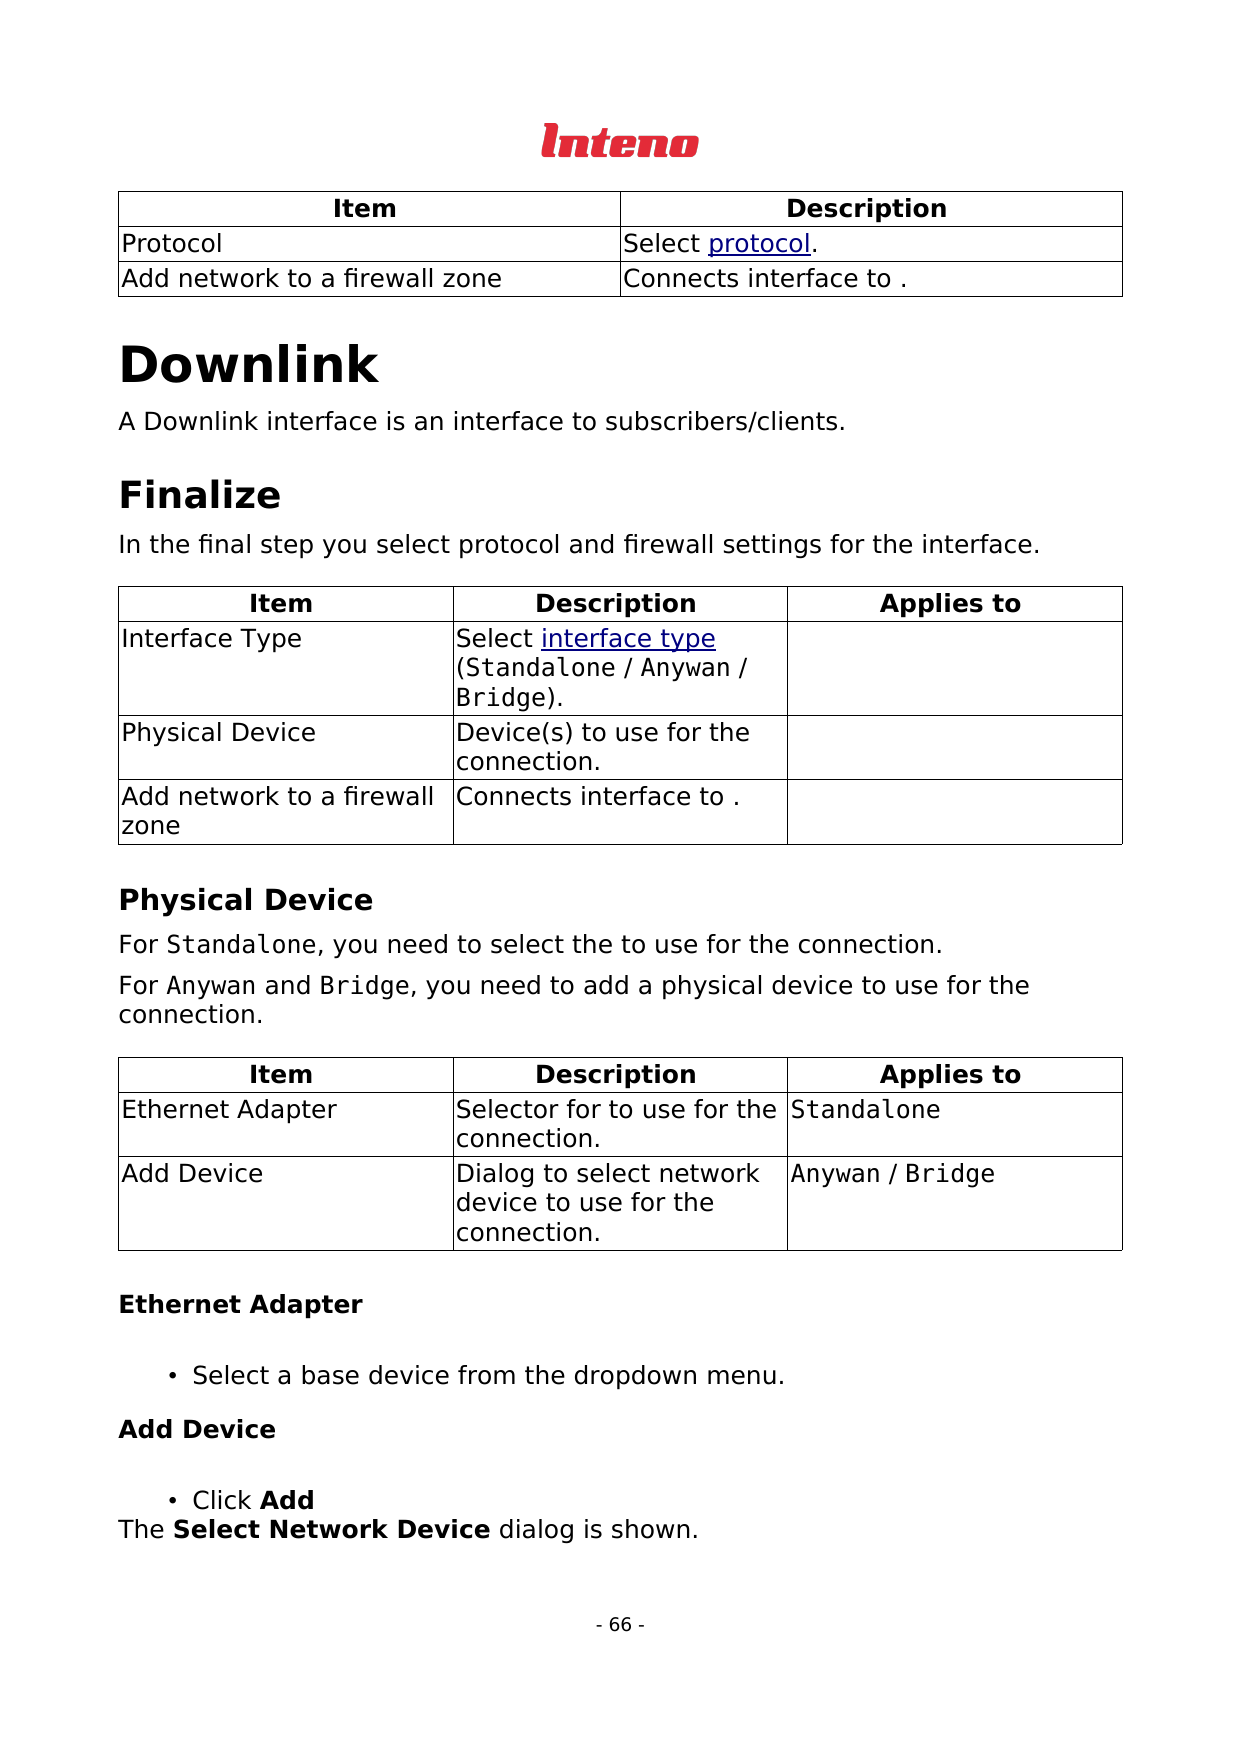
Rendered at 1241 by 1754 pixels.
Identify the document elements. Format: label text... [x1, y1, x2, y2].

text The Select Network Device dialog is shown. [118, 1515, 1122, 1544]
table_cell [788, 780, 1122, 843]
table_cell Add Device [119, 1157, 453, 1250]
table_header Description [454, 587, 787, 621]
table_header Description [621, 192, 1122, 226]
table_cell Select protocol. [621, 227, 1122, 261]
table_header Item [119, 192, 620, 226]
table_cell Add network to a firewall zone [119, 780, 453, 843]
table_cell Selector for to use for the connection. [454, 1093, 787, 1156]
table_cell Dialog to select network device to use for the connection. [454, 1157, 787, 1250]
table_cell [788, 622, 1122, 715]
table_cell Protocol [119, 227, 620, 261]
table_cell Anywan / Bridge [788, 1157, 1122, 1250]
text In the final step you select protocol and firewall settings for the interface. [118, 530, 1122, 559]
list Select a base device from the dropdown menu. [177, 1361, 1122, 1390]
table_header Description [454, 1058, 787, 1092]
table_header Applies to [788, 1058, 1122, 1092]
table_cell Connects interface to . [454, 780, 787, 843]
table_header Applies to [788, 587, 1122, 621]
text A Downlink interface is an interface to subscribers/clients. [118, 407, 1122, 436]
table_header Item [119, 1058, 453, 1092]
subtitle Finalize [118, 474, 1122, 517]
table_cell Device(s) to use for the connection. [454, 716, 787, 779]
table_cell Ethernet Adapter [119, 1093, 453, 1156]
text For Standalone, you need to select the to use for the connection. [118, 930, 1122, 959]
table_cell Interface Type [119, 622, 453, 715]
table_cell Connects interface to . [621, 262, 1122, 296]
table_cell Add network to a firewall zone [119, 262, 620, 296]
subtitle Ethernet Adapter [118, 1290, 1122, 1319]
table_cell Physical Device [119, 716, 453, 779]
subtitle Add Device [118, 1415, 1122, 1444]
table_header Item [119, 587, 453, 621]
subtitle Downlink [118, 336, 1122, 394]
table_cell Standalone [788, 1093, 1122, 1156]
table_cell Select interface type (Standalone / Anywan / Bridge). [454, 622, 787, 715]
picture [531, 118, 709, 162]
list Click Add [177, 1486, 1122, 1515]
table_cell [788, 716, 1122, 779]
subtitle Physical Device [118, 883, 1122, 917]
text For Anywan and Bridge, you need to add a physical device to use for the connection. [118, 971, 1122, 1030]
